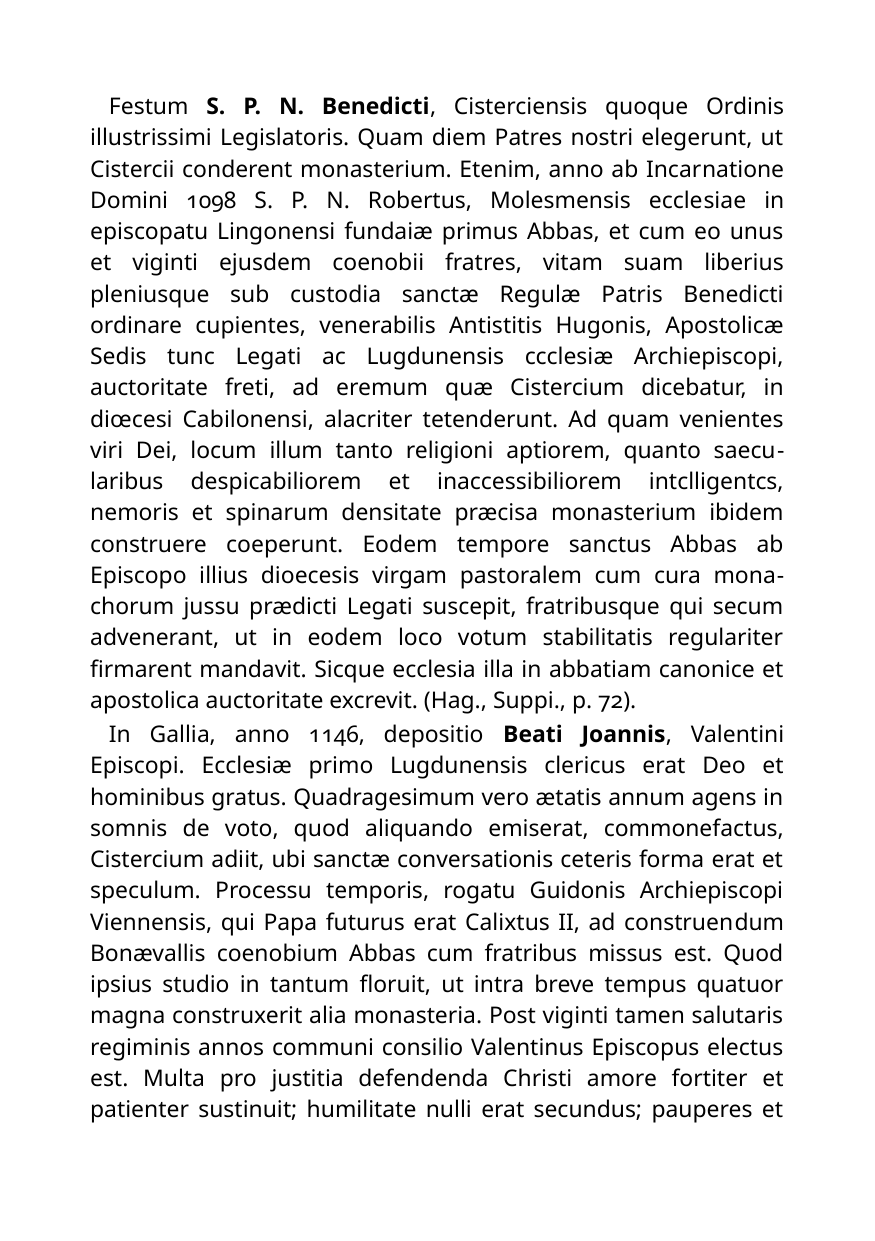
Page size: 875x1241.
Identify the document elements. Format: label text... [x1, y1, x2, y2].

text In Gallia, anno 1146, depositio Beati Joannis, Valentini Episcopi. Ecclesiæ primo Lugdunensis clericus erat Deo et hominibus gratus. Quadragesimum vero ætatis annum agens in somnis de voto, quod aliquando emiserat, commonefactus, Cistercium adiit, ubi sanctæ conversationis ceteris forma erat et speculum. Processu temporis, rogatu Guidonis Archiepiscopi Viennensis, qui Papa futurus erat Calixtus II, ad construen­dum Bonævallis coenobium Abbas cum fratribus missus est. Quod ipsius studio in tantum floruit, ut intra breve tempus quatuor magna construxerit alia monasteria. Post viginti tamen salutaris regiminis annos communi consilio Valentinus Episcopus electus est. Multa pro justitia defendenda Christi amore fortiter et patienter sustinuit; humilitate nulli erat secundus; pauperes et [90, 718, 784, 1124]
text Festum S. P. N. Benedicti, Cisterciensis quoque Ordinis illustrissimi Legislatoris. Quam diem Patres nostri elegerunt, ut Cistercii conderent monasterium. Etenim, anno ab Incar­natione Domini 1098 S. P. N. Robertus, Molesmensis eccle­siae in episcopatu Lingonensi fundaiæ primus Abbas, et cum eo unus et viginti ejusdem coenobii fratres, vitam suam liberius pleniusque sub custodia sanctæ Regulæ Patris Benedicti ordinare cupientes, venerabilis Antistitis Hugonis, Apostolicæ Sedis tunc Legati ac Lugdunensis ccclesiæ Archiepiscopi, auctoritate freti, ad eremum quæ Cistercium dicebatur, in diœcesi Cabilonensi, alacriter tetenderunt. Ad quam venientes viri Dei, locum illum tanto religioni aptiorem, quanto saecu­laribus despicabiliorem et inaccessibiliorem intclligentcs, nemoris et spinarum densitate præcisa monasterium ibidem construere coeperunt. Eodem tempore sanctus Abbas ab Episcopo illius dioecesis virgam pastoralem cum cura mona­chorum jussu prædicti Legati suscepit, fratribusque qui secum advenerant, ut in eodem loco votum stabilitatis regulariter firmarent mandavit. Sicque ecclesia illa in abbatiam canonice et apostolica auctoritate excrevit. (Hag., Suppi., p. 72). [90, 90, 784, 715]
